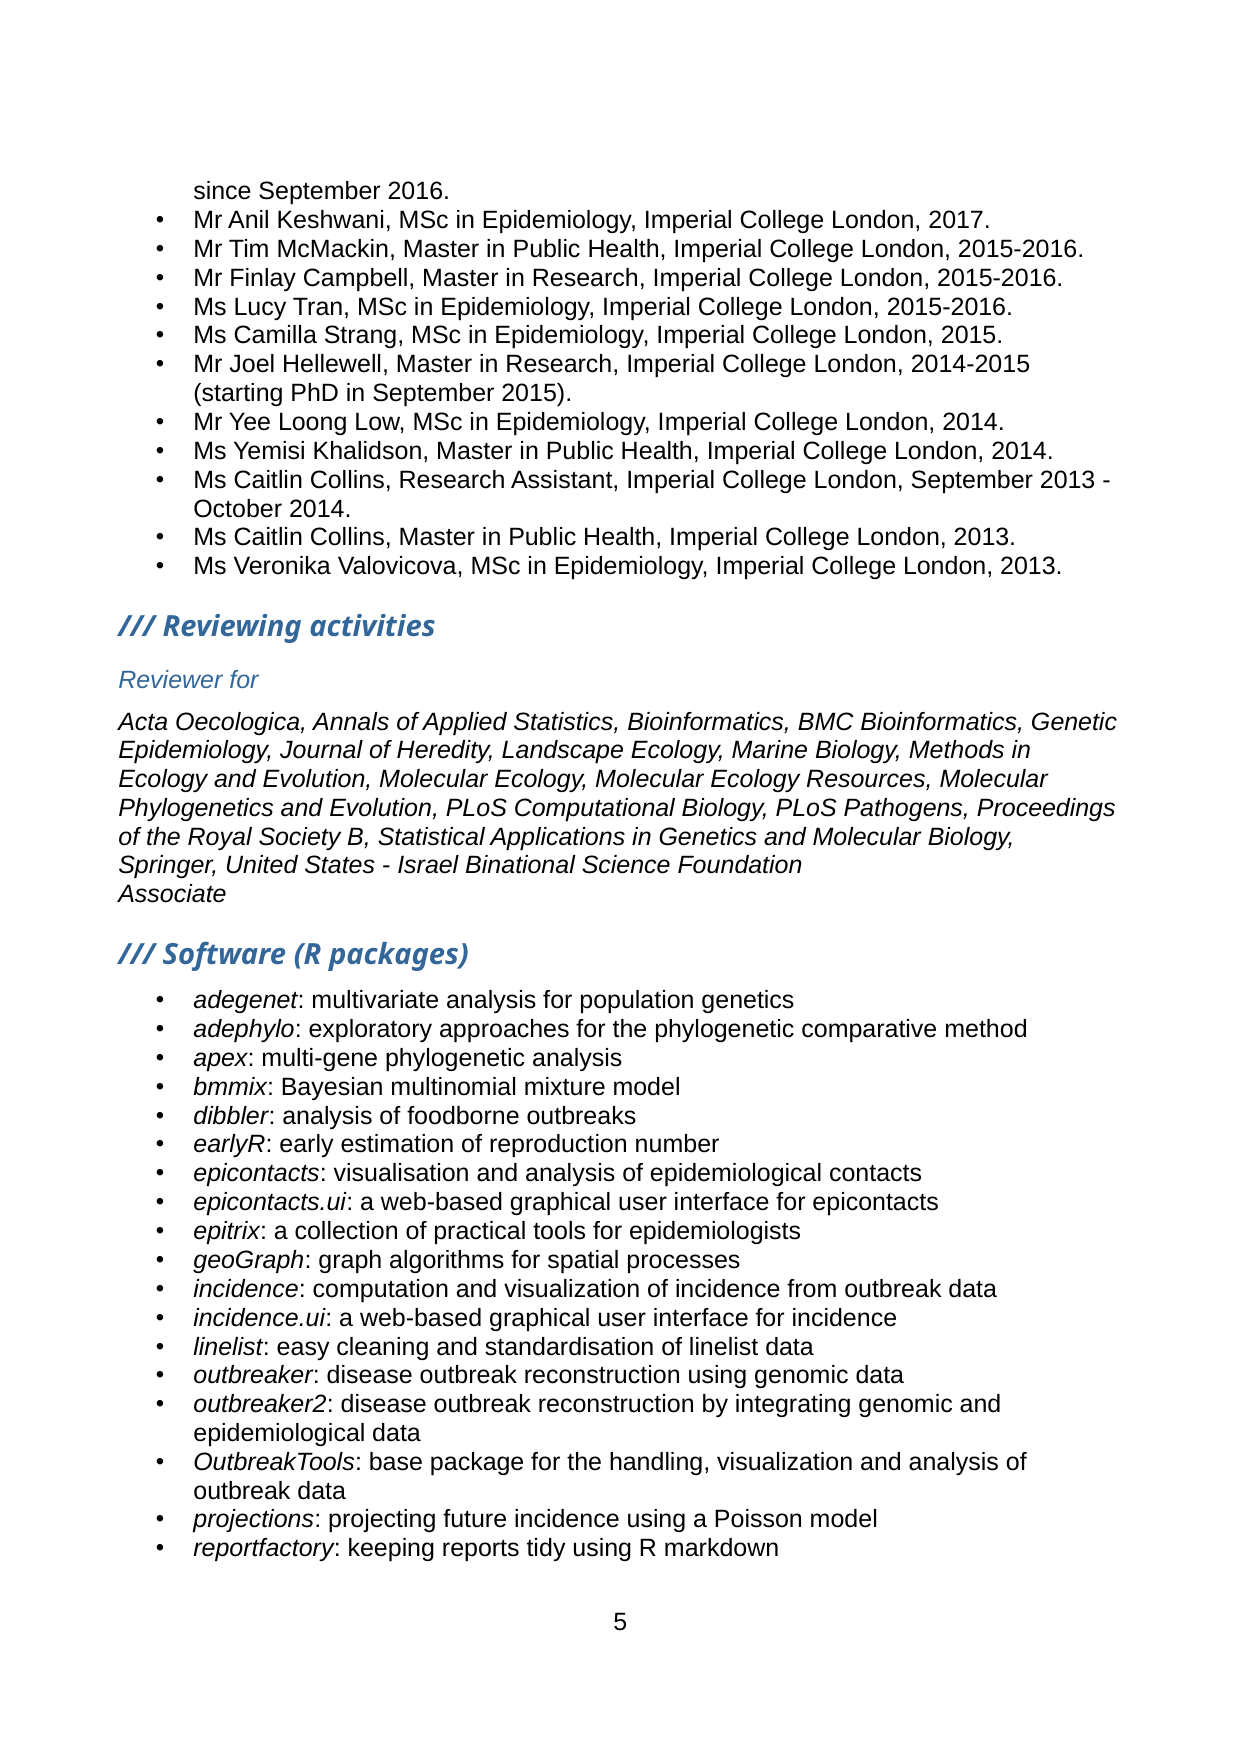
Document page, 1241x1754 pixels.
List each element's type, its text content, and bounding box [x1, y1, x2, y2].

list reportfactory: keeping reports tidy using R markdown [156, 1533, 1122, 1562]
subtitle /// Reviewing activities [118, 605, 1122, 645]
list projections: projecting future incidence using a Poisson model [156, 1504, 1122, 1533]
list Mr Yee Loong Low, MSc in Epidemiology, Imperial College London, 2014. [156, 407, 1122, 436]
text Associate [118, 879, 1122, 908]
list incidence: computation and visualization of incidence from outbreak data [156, 1274, 1122, 1303]
list OutbreakTools: base package for the handling, visualization and analysis of outbreak data [156, 1447, 1122, 1504]
list Ms Yemisi Khalidson, Master in Public Health, Imperial College London, 2014. [156, 436, 1122, 465]
list apex: multi-gene phylogenetic analysis [156, 1043, 1122, 1072]
list bmmix: Bayesian multinomial mixture model [156, 1072, 1122, 1101]
list since September 2016. [156, 176, 1122, 205]
list epicontacts: visualisation and analysis of epidemiological contacts [156, 1158, 1122, 1187]
list incidence.ui: a web-based graphical user interface for incidence [156, 1303, 1122, 1331]
list Mr Tim McMackin, Master in Public Health, Imperial College London, 2015-2016. [156, 234, 1122, 263]
subtitle /// Software (R packages) [118, 933, 1122, 973]
list Mr Anil Keshwani, MSc in Epidemiology, Imperial College London, 2017. [156, 205, 1122, 234]
list geoGraph: graph algorithms for spatial processes [156, 1245, 1122, 1274]
list adegenet: multivariate analysis for population genetics [156, 985, 1122, 1014]
text Acta Oecologica, Annals of Applied Statistics, Bioinformatics, BMC Bioinformatics, Genetic Epidemiology, Journal of Heredity, Landscape Ecology, Marine Biology, Methods in Ecology and Evolution, Molecular Ecology, Molecular Ecology Resources, Molecular Phylogenetics and Evolution, PLoS Computational Biology, PLoS Pathogens, Proceedings of the Royal Society B, Statistical Applications in Genetics and Molecular Biology, Springer, United States - Israel Binational Science Foundation [118, 707, 1122, 879]
list epitrix: a collection of practical tools for epidemiologists [156, 1216, 1122, 1245]
list linelist: easy cleaning and standardisation of linelist data [156, 1331, 1122, 1360]
list Ms Camilla Strang, MSc in Epidemiology, Imperial College London, 2015. [156, 321, 1122, 349]
list Ms Caitlin Collins, Master in Public Health, Imperial College London, 2013. [156, 522, 1122, 551]
list Mr Joel Hellewell, Master in Research, Imperial College London, 2014-2015 (starting PhD in September 2015). [156, 349, 1122, 407]
list Mr Finlay Campbell, Master in Research, Imperial College London, 2015-2016. [156, 263, 1122, 292]
list Ms Veronika Valovicova, MSc in Epidemiology, Imperial College London, 2013. [156, 551, 1122, 580]
list Ms Lucy Tran, MSc in Epidemiology, Imperial College London, 2015-2016. [156, 292, 1122, 321]
list Ms Caitlin Collins, Research Assistant, Imperial College London, September 2013 - October 2014. [156, 465, 1122, 522]
subtitle Reviewer for [118, 666, 1122, 694]
list outbreaker2: disease outbreak reconstruction by integrating genomic and epidemiological data [156, 1389, 1122, 1447]
list earlyR: early estimation of reproduction number [156, 1129, 1122, 1158]
list outbreaker: disease outbreak reconstruction using genomic data [156, 1360, 1122, 1389]
list epicontacts.ui: a web-based graphical user interface for epicontacts [156, 1187, 1122, 1216]
list dibbler: analysis of foodborne outbreaks [156, 1101, 1122, 1129]
list adephylo: exploratory approaches for the phylogenetic comparative method [156, 1014, 1122, 1043]
